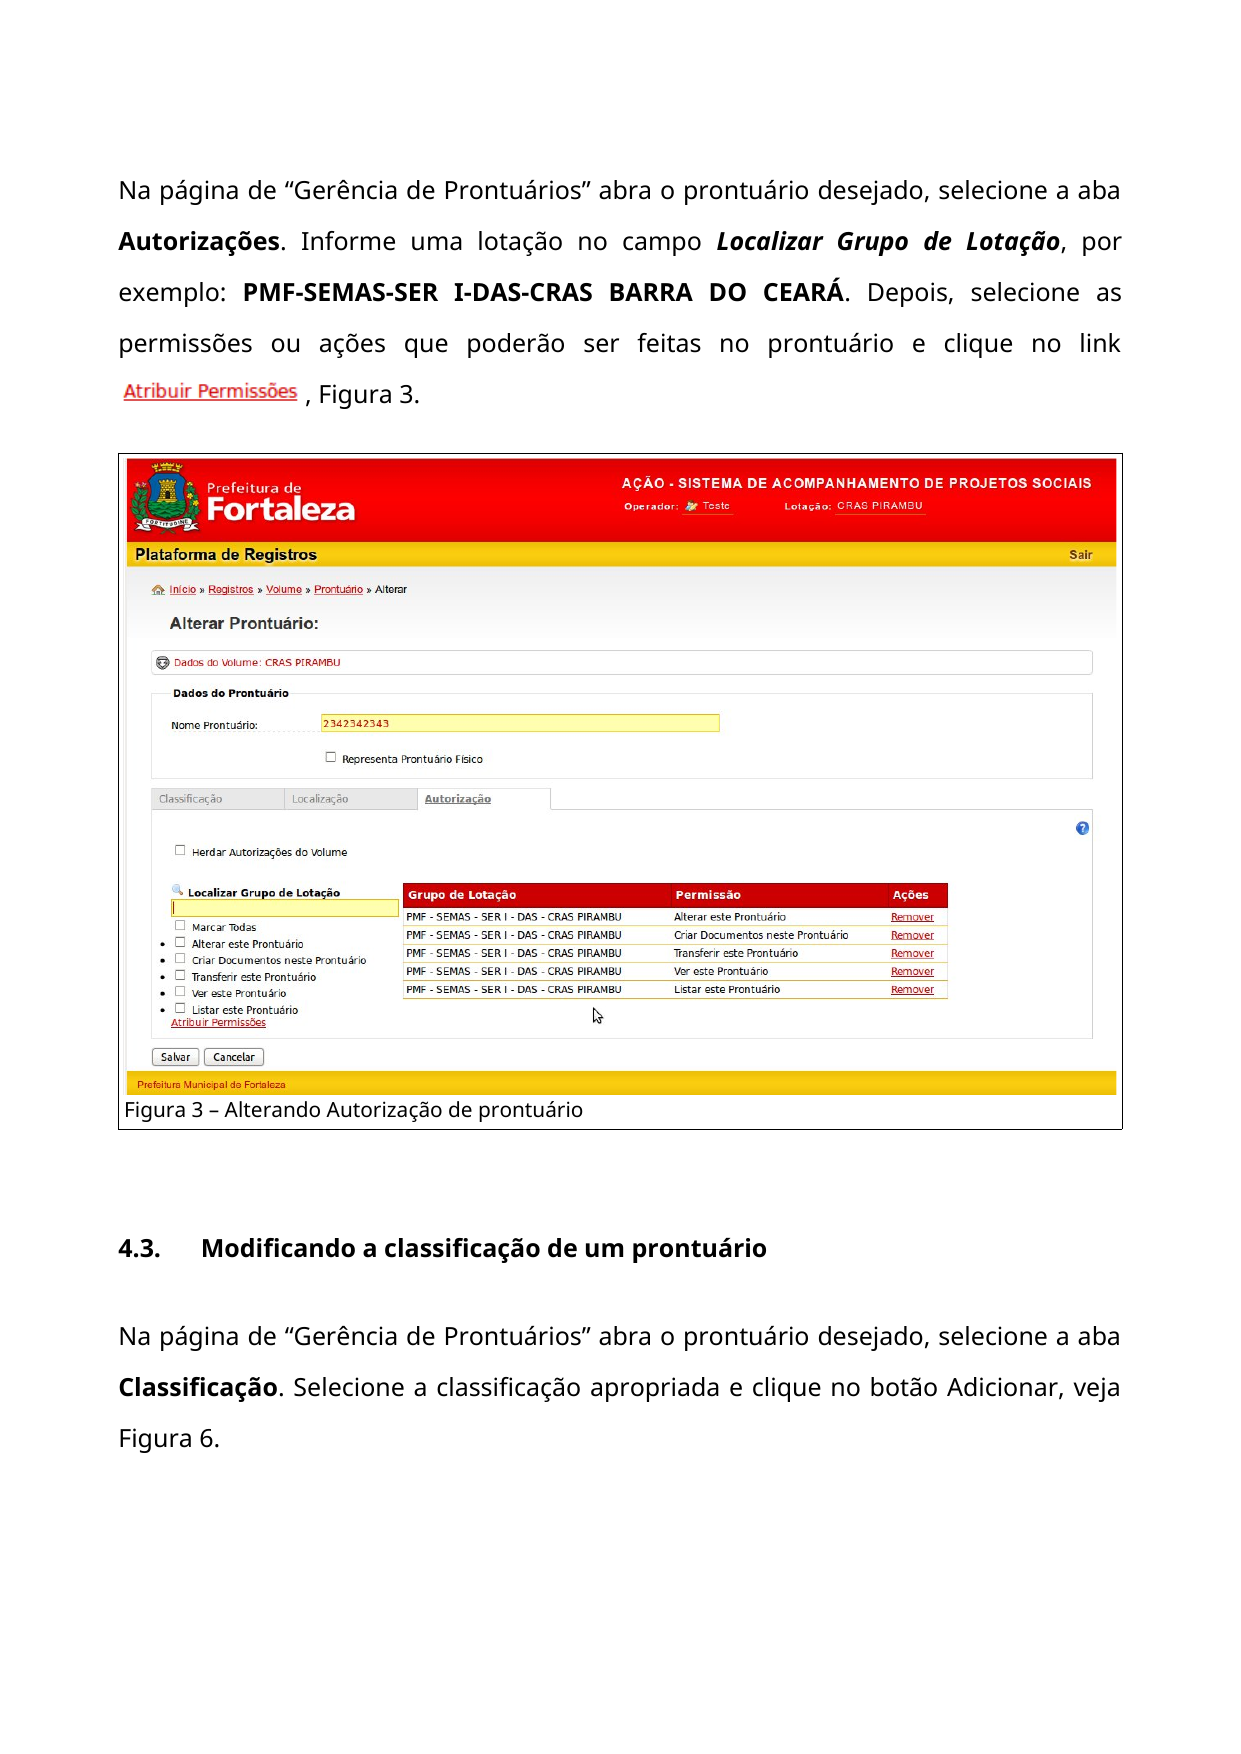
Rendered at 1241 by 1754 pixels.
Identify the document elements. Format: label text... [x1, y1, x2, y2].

list Modificando a classificação de um prontuário [118, 1230, 1122, 1264]
table_header Figura 3 – Alterando Autorização de prontuário [119, 454, 1122, 1129]
picture [118, 380, 305, 410]
list Na página de “Gerência de Prontuários” abra o prontuário desejado, selecione a aba Classificação. Selecione a classificação apropriada e clique no botão Adicionar, veja Figura 6. [118, 1319, 1122, 1455]
list Na página de “Gerência de Prontuários” abra o prontuário desejado, selecione a aba Autorizações. Informe uma lotação no campo Localizar Grupo de Lotação, por exemplo: PMF-SEMAS-SER I-DAS-CRAS BARRA DO CEARÁ. Depois, selecione as permissões ou ações que poderão ser feitas no prontuário e clique no link , Figura 3. [118, 172, 1122, 411]
picture [123, 458, 1117, 1095]
